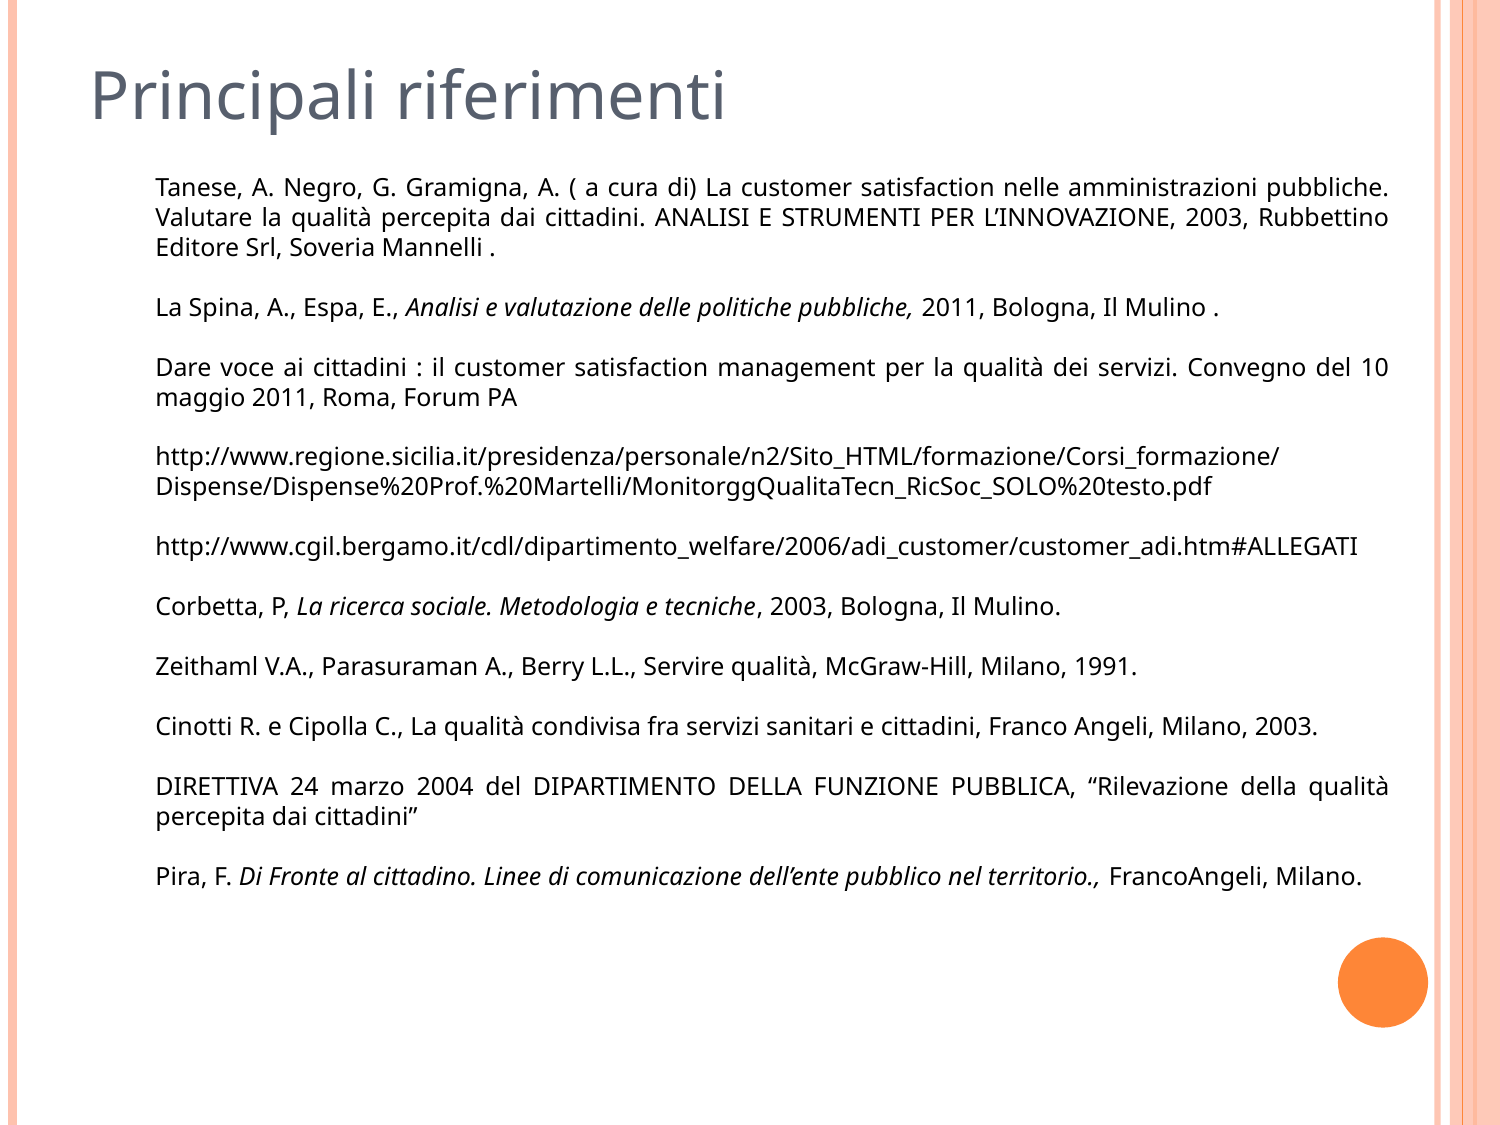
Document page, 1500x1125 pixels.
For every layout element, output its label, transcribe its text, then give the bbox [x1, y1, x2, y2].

title Principali riferimenti [75, 45, 1425, 141]
text_box Tanese, A. Negro, G. Gramigna, A. ( a cura di) La customer satisfaction nelle amministrazioni pubbliche. Valutare la qualità percepita dai cittadini. ANALISI E STRUMENTI PER L’INNOVAZIONE, 2003, Rubbettino Editore Srl, Soveria Mannelli . La Spina, A., Espa, E., Analisi e valutazione delle politiche pubbliche, 2011, Bologna, Il Mulino . Dare voce ai cittadini : il customer satisfaction management per la qualità dei servizi. Convegno del 10 maggio 2011, Roma, Forum PA http://www.regione.sicilia.it/presidenza/personale/n2/Sito_HTML/formazione/Corsi_formazione/Dispense/Dispense%20Prof.%20Martelli/MonitorggQualitaTecn_RicSoc_SOLO%20testo.pdf http://www.cgil.bergamo.it/cdl/dipartimento_welfare/2006/adi_customer/customer_adi.htm#ALLEGATI Corbetta, P, La ricerca sociale. Metodologia e tecniche, 2003, Bologna, Il Mulino. Zeithaml V.A., Parasuraman A., Berry L.L., Servire qualità, McGraw-Hill, Milano, 1991. Cinotti R. e Cipolla C., La qualità condivisa fra servizi sanitari e cittadini, Franco Angeli, Milano, 2003. DIRETTIVA 24 marzo 2004 del DIPARTIMENTO DELLA FUNZIONE PUBBLICA, “Rilevazione della qualità percepita dai cittadini” Pira, F. Di Fronte al cittadino. Linee di comunicazione dell’ente pubblico nel territorio., FrancoAngeli, Milano. [140, 163, 1407, 1018]
